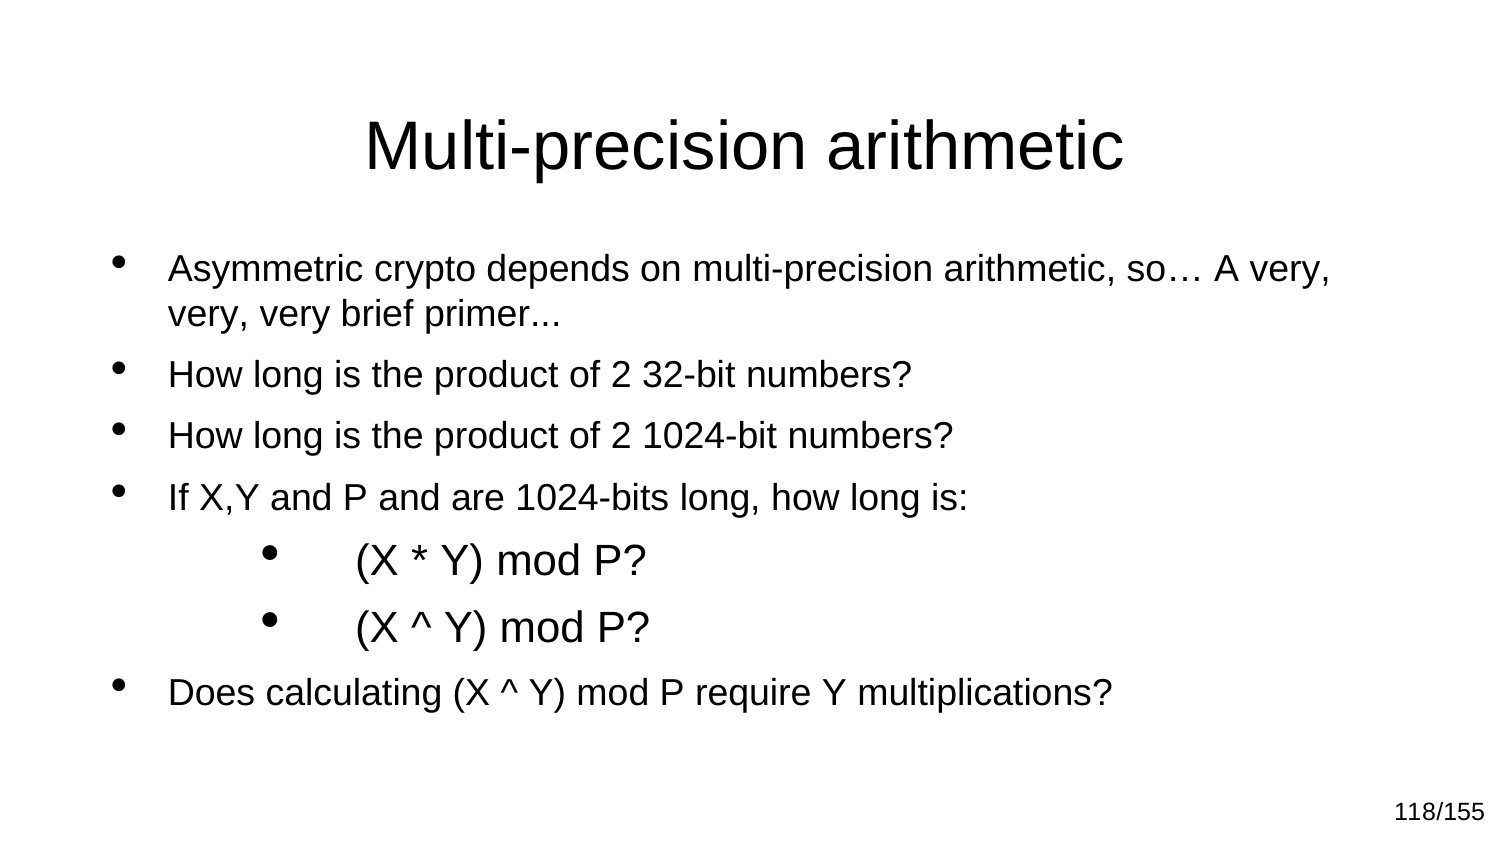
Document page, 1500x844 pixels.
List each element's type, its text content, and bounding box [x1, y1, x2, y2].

list Asymmetric crypto depends on multi-precision arithmetic, so… A very, very, very brief primer... How long is the product of 2 32-bit numbers? How long is the product of 2 1024-bit numbers? If X,Y and P and are 1024-bits long, how long is: (X * Y) mod P? (X ^ Y) mod P? Does calculating (X ^ Y) mod P require Y multiplications? [112, 243, 1378, 743]
title Multi-precision arithmetic [112, 74, 1378, 209]
